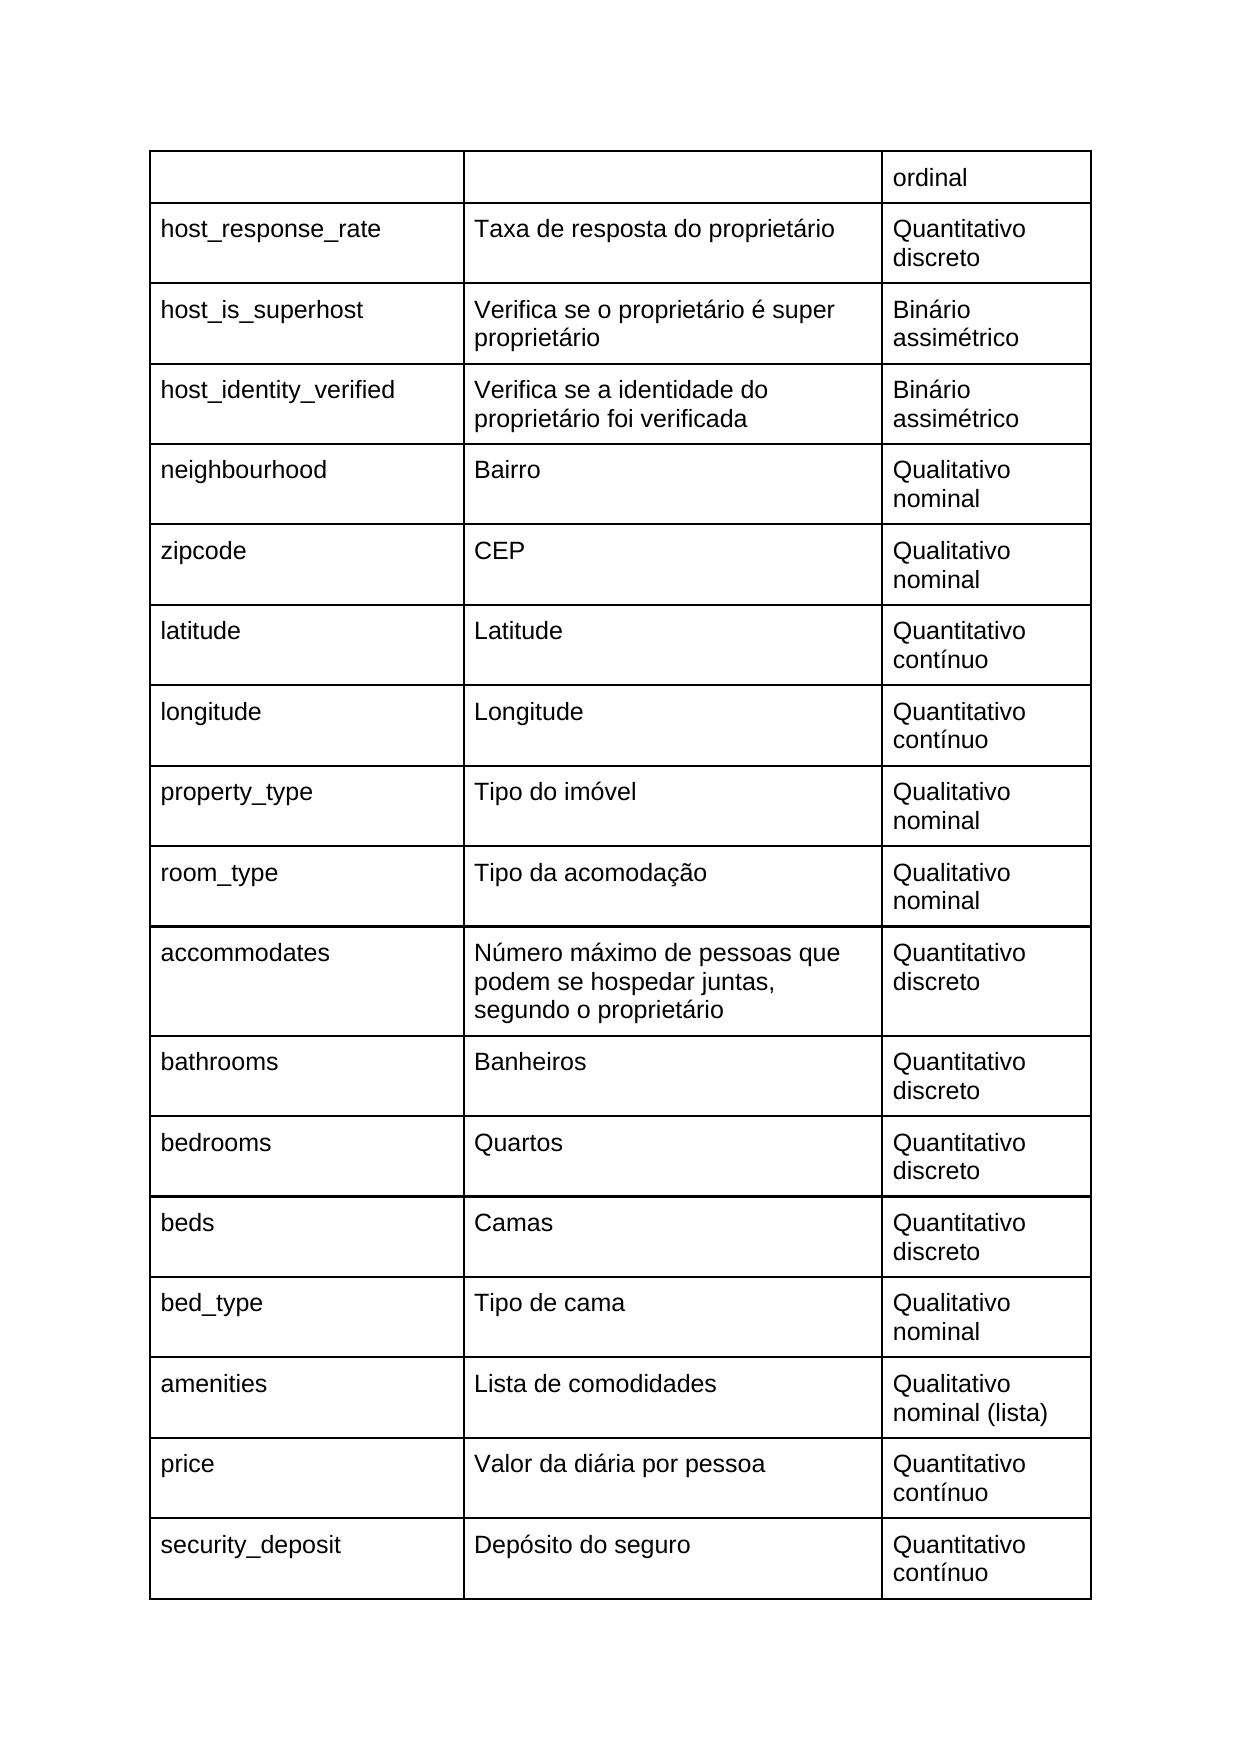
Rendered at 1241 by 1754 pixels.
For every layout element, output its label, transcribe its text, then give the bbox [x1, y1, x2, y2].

table_cell latitude [151, 606, 463, 684]
table_cell Qualitativo nominal [883, 1278, 1090, 1356]
table_cell bed_type [151, 1278, 463, 1356]
table_cell ordinal [883, 152, 1090, 202]
table_cell Qualitativo nominal [883, 525, 1090, 604]
table_cell Quantitativo contínuo [883, 1519, 1090, 1597]
table_cell security_deposit [151, 1519, 463, 1597]
table_cell Verifica se o proprietário é super proprietário [465, 284, 881, 362]
table_cell Quantitativo discreto [883, 1037, 1090, 1115]
table_cell Quantitativo contínuo [883, 606, 1090, 684]
table_cell Qualitativo nominal [883, 847, 1090, 925]
table_cell accommodates [151, 928, 463, 1034]
table_cell Depósito do seguro [465, 1519, 881, 1597]
table_cell Valor da diária por pessoa [465, 1439, 881, 1517]
table_cell Latitude [465, 606, 881, 684]
table_cell Quantitativo contínuo [883, 1439, 1090, 1517]
table_cell beds [151, 1198, 463, 1276]
table_cell Quantitativo discreto [883, 928, 1090, 1034]
table_cell Quantitativo contínuo [883, 686, 1090, 764]
table_cell Qualitativo nominal [883, 767, 1090, 845]
table_cell host_is_superhost [151, 284, 463, 362]
table_cell Tipo de cama [465, 1278, 881, 1356]
table_cell Quantitativo discreto [883, 204, 1090, 282]
table_cell Tipo da acomodação [465, 847, 881, 925]
table_cell host_response_rate [151, 204, 463, 282]
table_cell [465, 152, 881, 202]
table_cell Lista de comodidades [465, 1358, 881, 1437]
table_cell Tipo do imóvel [465, 767, 881, 845]
table_cell CEP [465, 525, 881, 604]
table_cell Quartos [465, 1117, 881, 1195]
table_cell bedrooms [151, 1117, 463, 1195]
table_cell Qualitativo nominal [883, 445, 1090, 523]
table_cell zipcode [151, 525, 463, 604]
table_cell Quantitativo discreto [883, 1117, 1090, 1195]
table_cell price [151, 1439, 463, 1517]
table_cell host_identity_verified [151, 365, 463, 443]
table_cell room_type [151, 847, 463, 925]
table_cell Banheiros [465, 1037, 881, 1115]
table_cell bathrooms [151, 1037, 463, 1115]
table_cell Binário assimétrico [883, 365, 1090, 443]
table_cell property_type [151, 767, 463, 845]
table_cell Camas [465, 1198, 881, 1276]
table_cell Longitude [465, 686, 881, 764]
table_cell Bairro [465, 445, 881, 523]
table_cell Qualitativo nominal (lista) [883, 1358, 1090, 1437]
table_cell Verifica se a identidade do proprietário foi verificada [465, 365, 881, 443]
table_cell neighbourhood [151, 445, 463, 523]
table_cell [151, 152, 463, 202]
table_cell Taxa de resposta do proprietário [465, 204, 881, 282]
table_cell longitude [151, 686, 463, 764]
table_cell amenities [151, 1358, 463, 1437]
table_cell Binário assimétrico [883, 284, 1090, 362]
table_cell Quantitativo discreto [883, 1198, 1090, 1276]
table_cell Número máximo de pessoas que podem se hospedar juntas, segundo o proprietário [465, 928, 881, 1034]
